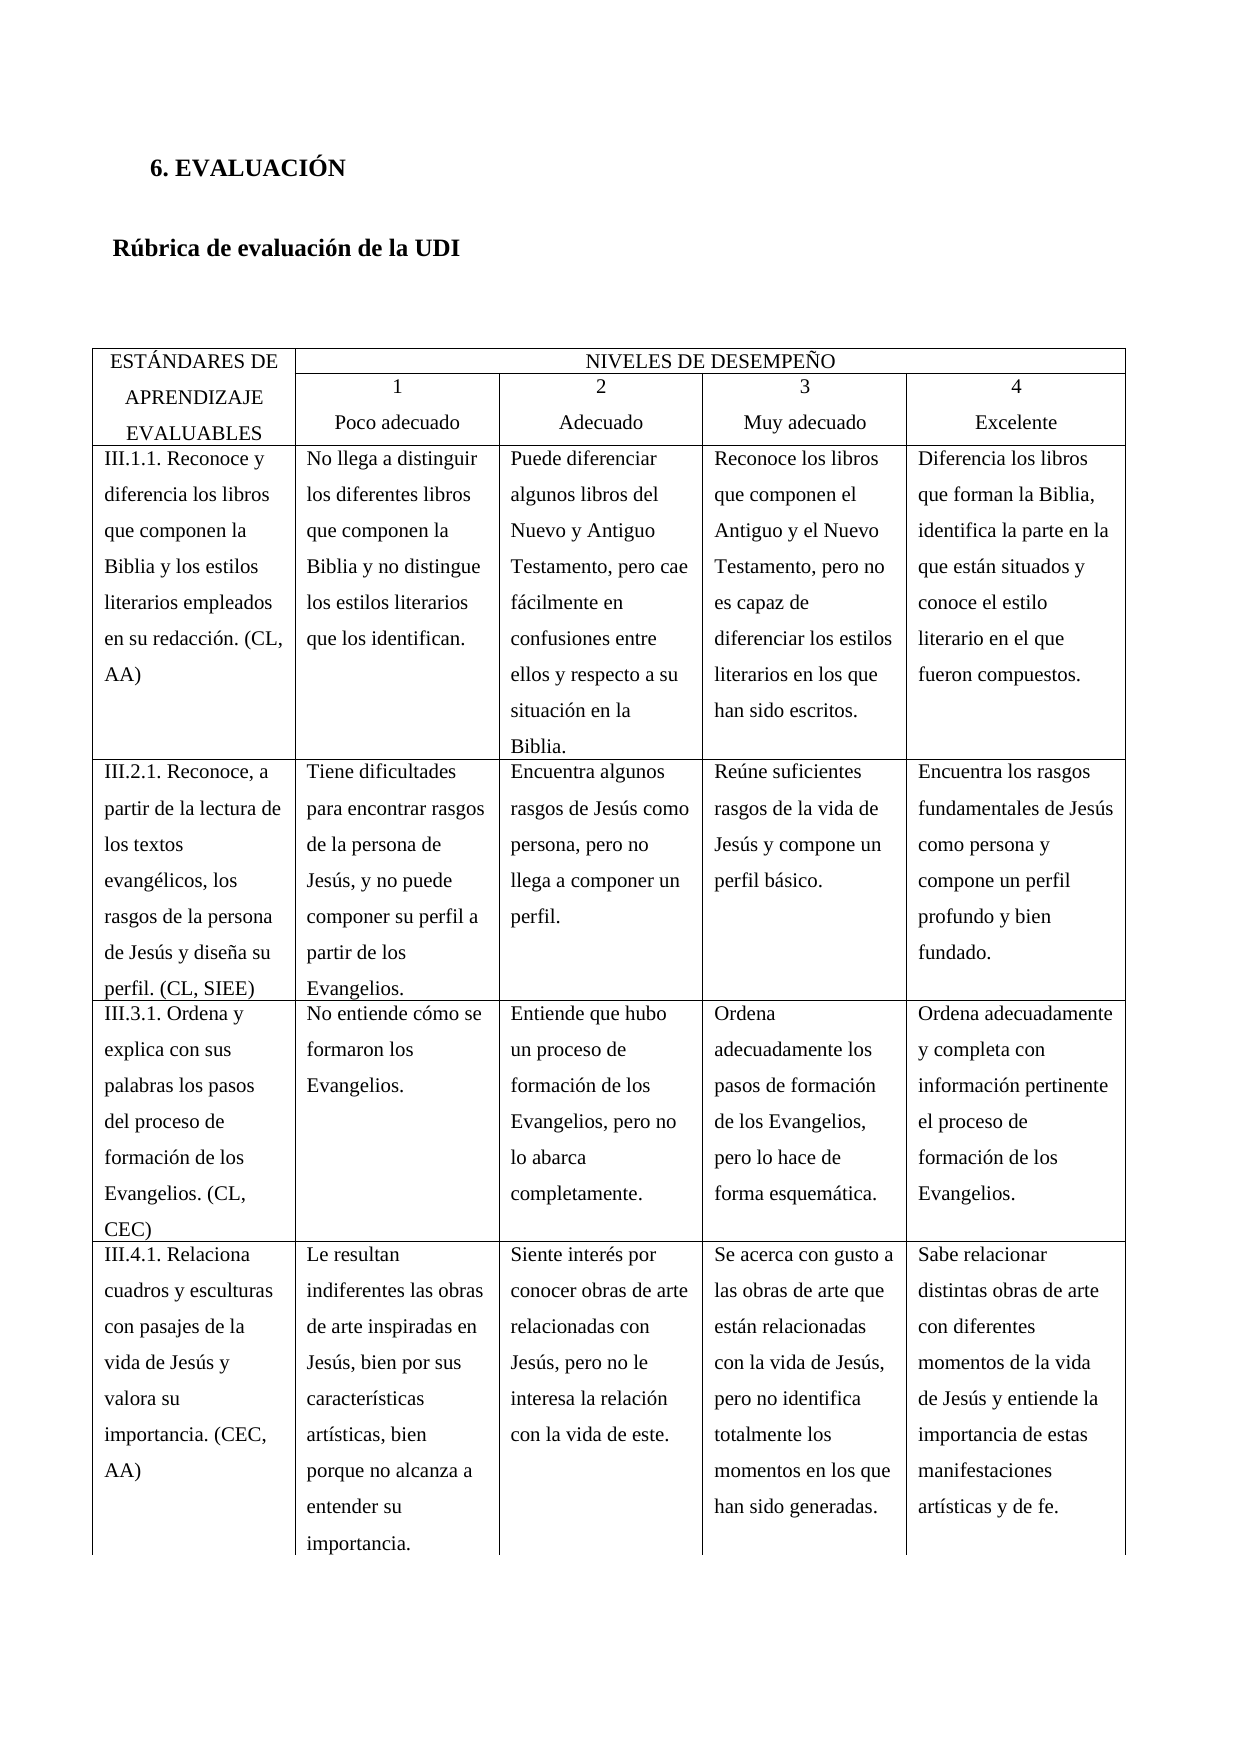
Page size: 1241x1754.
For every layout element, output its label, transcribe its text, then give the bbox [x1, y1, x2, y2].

table_header NIVELES DE DESEMPEÑO [296, 349, 1125, 373]
table_cell 2 Adecuado [500, 374, 702, 445]
table_cell Se acerca con gusto a las obras de arte que están relacionadas con la vida de Jesús, pero no identifica totalmente los momentos en los que han sido generadas. [703, 1242, 906, 1554]
table_cell Encuentra los rasgos fundamentales de Jesús como persona y compone un perfil profundo y bien fundado. [907, 760, 1125, 1000]
text 6. EVALUACIÓN [150, 153, 1128, 182]
table_cell Sabe relacionar distintas obras de arte con diferentes momentos de la vida de Jesús y entiende la importancia de estas manifestaciones artísticas y de fe. [907, 1242, 1125, 1554]
table_cell 1 Poco adecuado [296, 374, 499, 445]
table_cell Entiende que hubo un proceso de formación de los Evangelios, pero no lo abarca completamente. [500, 1001, 702, 1241]
table_cell III.3.1. Ordena y explica con sus palabras los pasos del proceso de formación de los Evangelios. (CL, CEC) [93, 1001, 295, 1241]
table_cell III.1.1. Reconoce y diferencia los libros que componen la Biblia y los estilos literarios empleados en su redacción. (CL, AA) [93, 446, 295, 758]
table_cell III.2.1. Reconoce, a partir de la lectura de los textos evangélicos, los rasgos de la persona de Jesús y diseña su perfil. (CL, SIEE) [93, 760, 295, 1000]
table_cell Le resultan indiferentes las obras de arte inspiradas en Jesús, bien por sus características artísticas, bien porque no alcanza a entender su importancia. [296, 1242, 499, 1554]
table_cell Reconoce los libros que componen el Antiguo y el Nuevo Testamento, pero no es capaz de diferenciar los estilos literarios en los que han sido escritos. [703, 446, 906, 758]
table_cell III.4.1. Relaciona cuadros y esculturas con pasajes de la vida de Jesús y valora su importancia. (CEC, AA) [93, 1242, 295, 1554]
table_cell Ordena adecuadamente y completa con información pertinente el proceso de formación de los Evangelios. [907, 1001, 1125, 1241]
table_cell Ordena adecuadamente los pasos de formación de los Evangelios, pero lo hace de forma esquemática. [703, 1001, 906, 1241]
table_cell 4 Excelente [907, 374, 1125, 445]
table_cell Diferencia los libros que forman la Biblia, identifica la parte en la que están situados y conoce el estilo literario en el que fueron compuestos. [907, 446, 1125, 758]
table_cell 3 Muy adecuado [703, 374, 906, 445]
table_cell Tiene dificultades para encontrar rasgos de la persona de Jesús, y no puede componer su perfil a partir de los Evangelios. [296, 760, 499, 1000]
table_cell No llega a distinguir los diferentes libros que componen la Biblia y no distingue los estilos literarios que los identifican. [296, 446, 499, 758]
table_header ESTÁNDARES DE APRENDIZAJE EVALUABLES [93, 349, 295, 445]
table_cell Reúne suficientes rasgos de la vida de Jesús y compone un perfil básico. [703, 760, 906, 1000]
table_cell Encuentra algunos rasgos de Jesús como persona, pero no llega a componer un perfil. [500, 760, 702, 1000]
table_cell No entiende cómo se formaron los Evangelios. [296, 1001, 499, 1241]
text Rúbrica de evaluación de la UDI [112, 233, 1128, 261]
table_cell Puede diferenciar algunos libros del Nuevo y Antiguo Testamento, pero cae fácilmente en confusiones entre ellos y respecto a su situación en la Biblia. [500, 446, 702, 758]
table_cell Siente interés por conocer obras de arte relacionadas con Jesús, pero no le interesa la relación con la vida de este. [500, 1242, 702, 1554]
